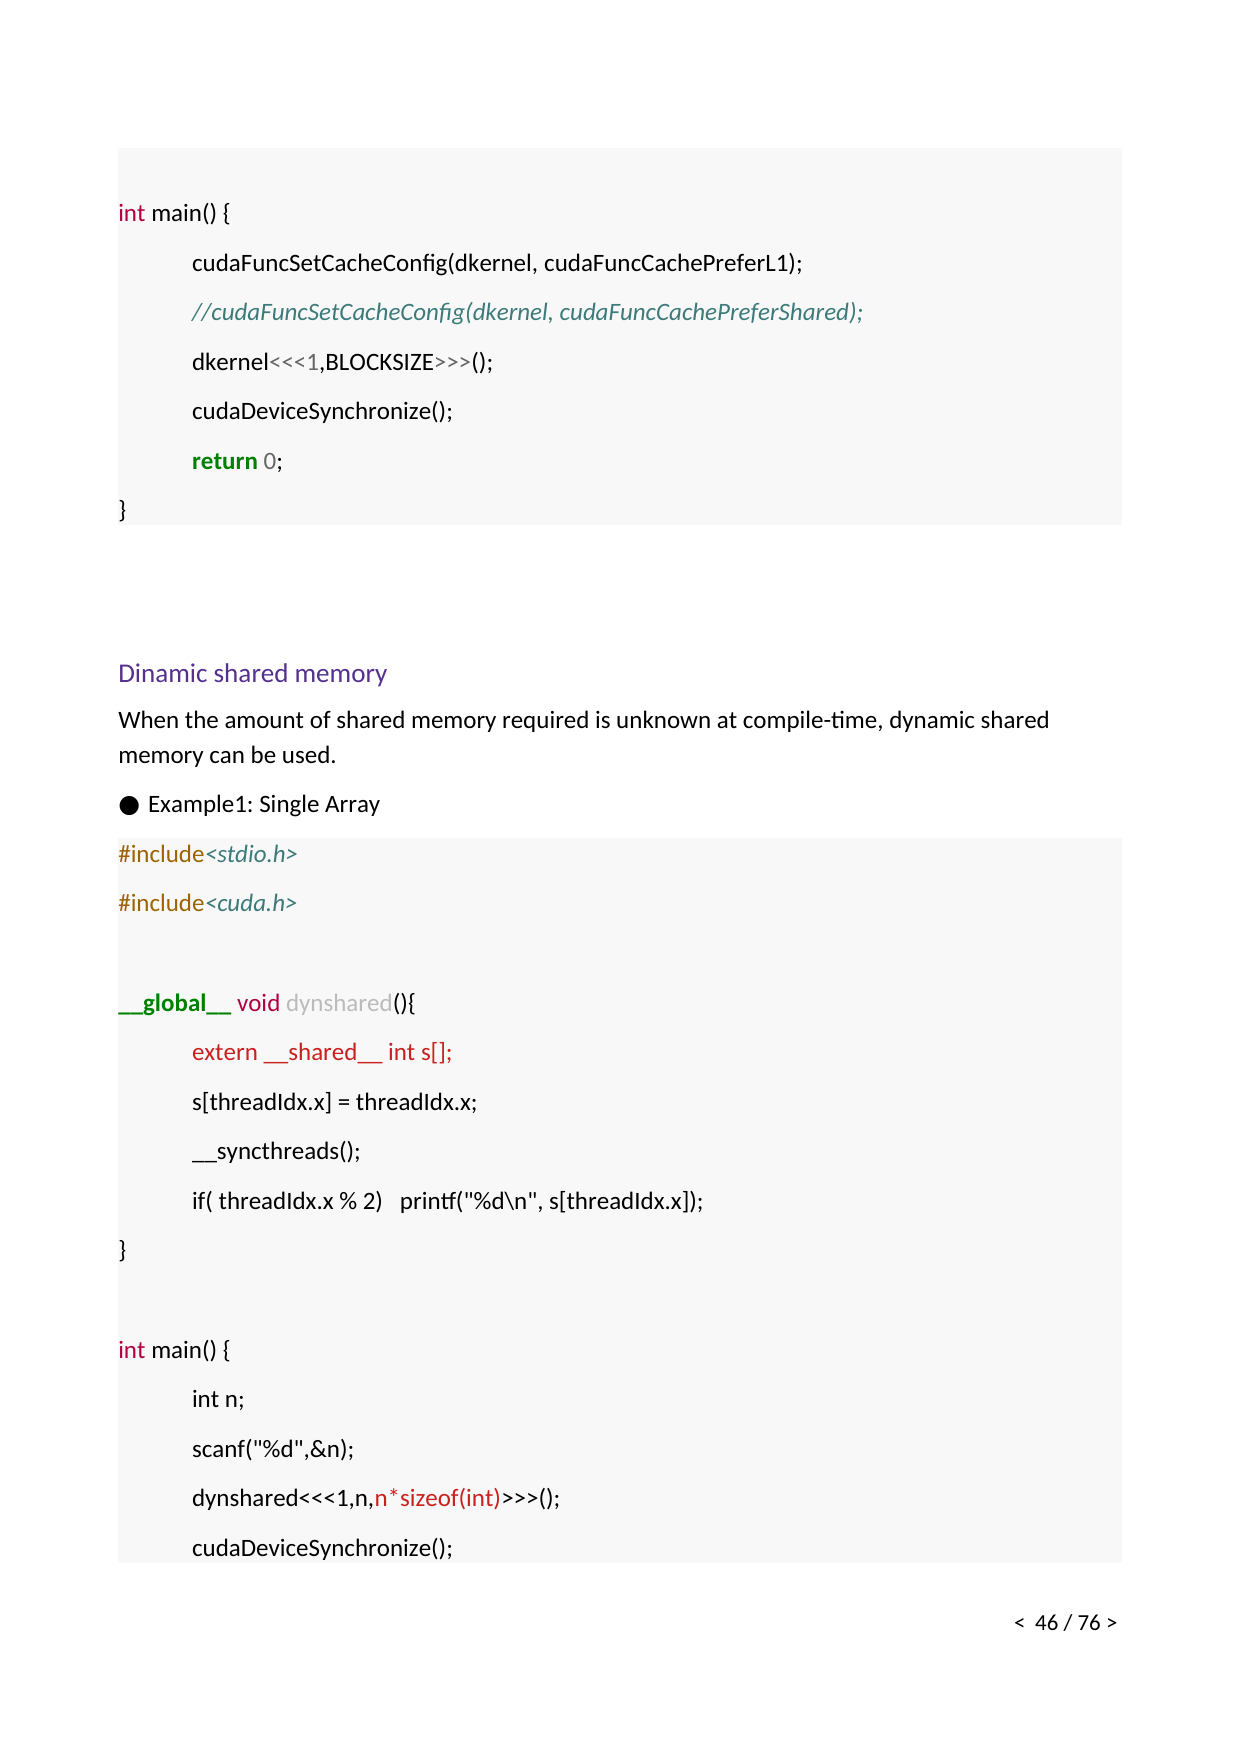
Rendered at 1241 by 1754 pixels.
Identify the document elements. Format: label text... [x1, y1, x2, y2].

text cudaFuncSetCacheConfig(dkernel, cudaFuncCachePreferL1); [118, 247, 1122, 277]
text s[threadIdx.x] = threadIdx.x; [118, 1086, 1122, 1116]
text #include<cuda.h> [118, 887, 1122, 918]
text } [118, 1234, 1122, 1265]
text int main() { [118, 1334, 1122, 1364]
text extern __shared__ int s[]; [118, 1036, 1122, 1067]
text cudaDeviceSynchronize(); [118, 1532, 1122, 1563]
text } [118, 495, 1122, 525]
text if( threadIdx.x % 2) printf("%d\n", s[threadIdx.x]); [118, 1185, 1122, 1216]
text return 0; [118, 445, 1122, 476]
text scanf("%d",&n); [118, 1433, 1122, 1463]
text int n; [118, 1383, 1122, 1414]
text //cudaFuncSetCacheConfig(dkernel, cudaFuncCachePreferShared); [118, 296, 1122, 327]
subtitle Dinamic shared memory [118, 656, 1122, 689]
text dynshared<<<1,n,n*sizeof(int)>>>(); [118, 1482, 1122, 1513]
text cudaDeviceSynchronize(); [118, 396, 1122, 426]
text __syncthreads(); [118, 1135, 1122, 1166]
text __global__ void dynshared(){ [118, 987, 1122, 1017]
text When the amount of shared memory required is unknown at compile-time, dynamic shared memory can be used. [118, 704, 1122, 769]
text dkernel<<<1,BLOCKSIZE>>>(); [118, 346, 1122, 376]
text #include<stdio.h> [118, 838, 1122, 868]
text ● Example1: Single Array [118, 788, 1122, 819]
text int main() { [118, 197, 1122, 228]
